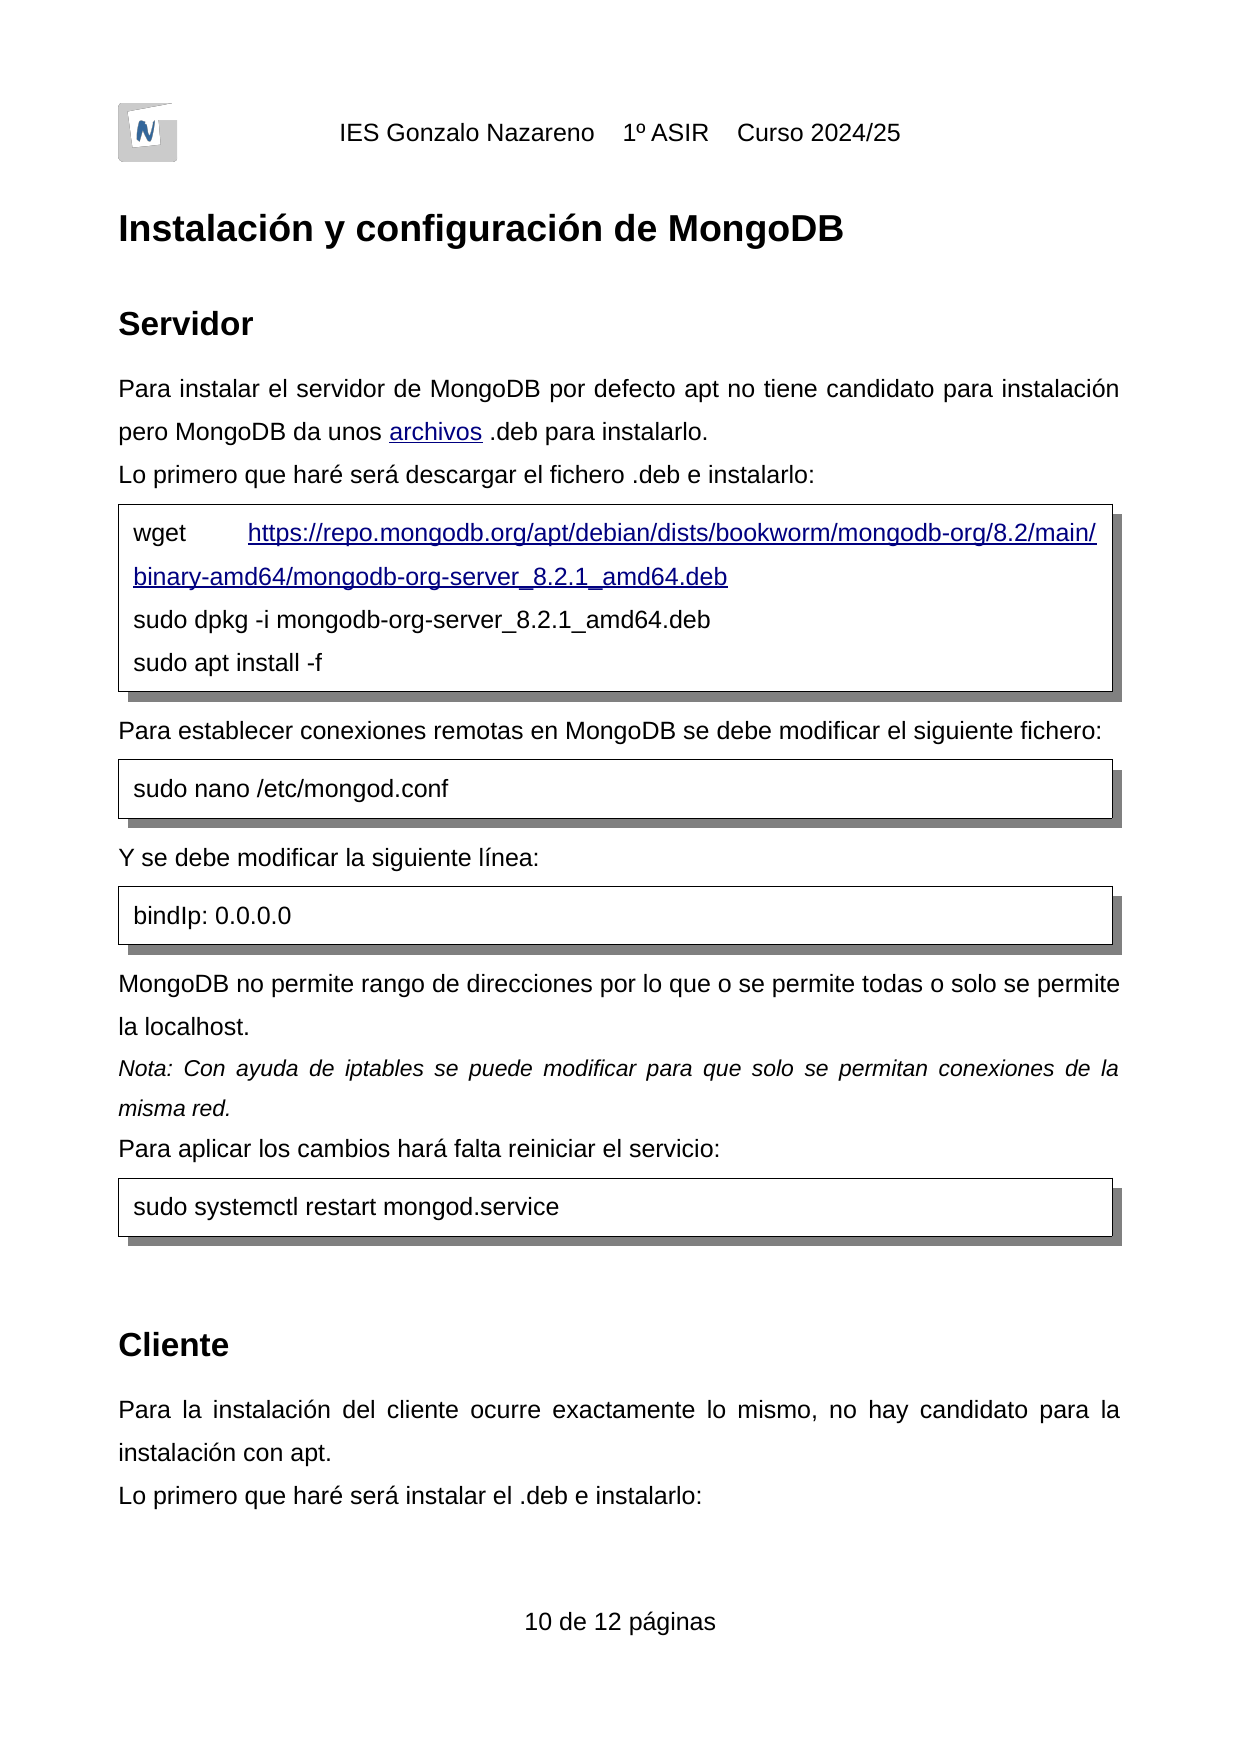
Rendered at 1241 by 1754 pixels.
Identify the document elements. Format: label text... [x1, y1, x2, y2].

subtitle Servidor [118, 304, 1122, 342]
text Para instalar el servidor de MongoDB por defecto apt no tiene candidato para instalación pero MongoDB da unos archivos .deb para instalarlo. [118, 374, 1122, 446]
text sudo nano /etc/mongod.conf [119, 760, 1112, 818]
picture [118, 103, 178, 162]
subtitle Instalación y configuración de MongoDB [118, 206, 1122, 249]
text sudo apt install -f [119, 633, 1112, 691]
text Lo primero que haré será instalar el .deb e instalarlo: [118, 1481, 1122, 1510]
text bindIp: 0.0.0.0 [119, 887, 1112, 944]
text Lo primero que haré será descargar el fichero .deb e instalarlo: [118, 460, 1122, 489]
text Para aplicar los cambios hará falta reiniciar el servicio: [118, 1134, 1122, 1163]
subtitle Cliente [118, 1325, 1122, 1363]
text MongoDB no permite rango de direcciones por lo que o se permite todas o solo se permite la localhost. [118, 969, 1122, 1041]
text Para la instalación del cliente ocurre exactamente lo mismo, no hay candidato para la instalación con apt. [118, 1395, 1122, 1467]
text Nota: Con ayuda de iptables se puede modificar para que solo se permitan conexiones de la misma red. [118, 1055, 1122, 1121]
text sudo systemctl restart mongod.service [119, 1179, 1112, 1236]
text sudo dpkg -i mongodb-org-server_8.2.1_amd64.deb [119, 590, 1112, 633]
text Para establecer conexiones remotas en MongoDB se debe modificar el siguiente fichero: [118, 716, 1122, 745]
text Y se debe modificar la siguiente línea: [118, 843, 1122, 871]
text wget https://repo.mongodb.org/apt/debian/dists/bookworm/mongodb-org/8.2/main/binary-amd64/mongodb-org-server_8.2.1_amd64.deb [119, 505, 1112, 590]
